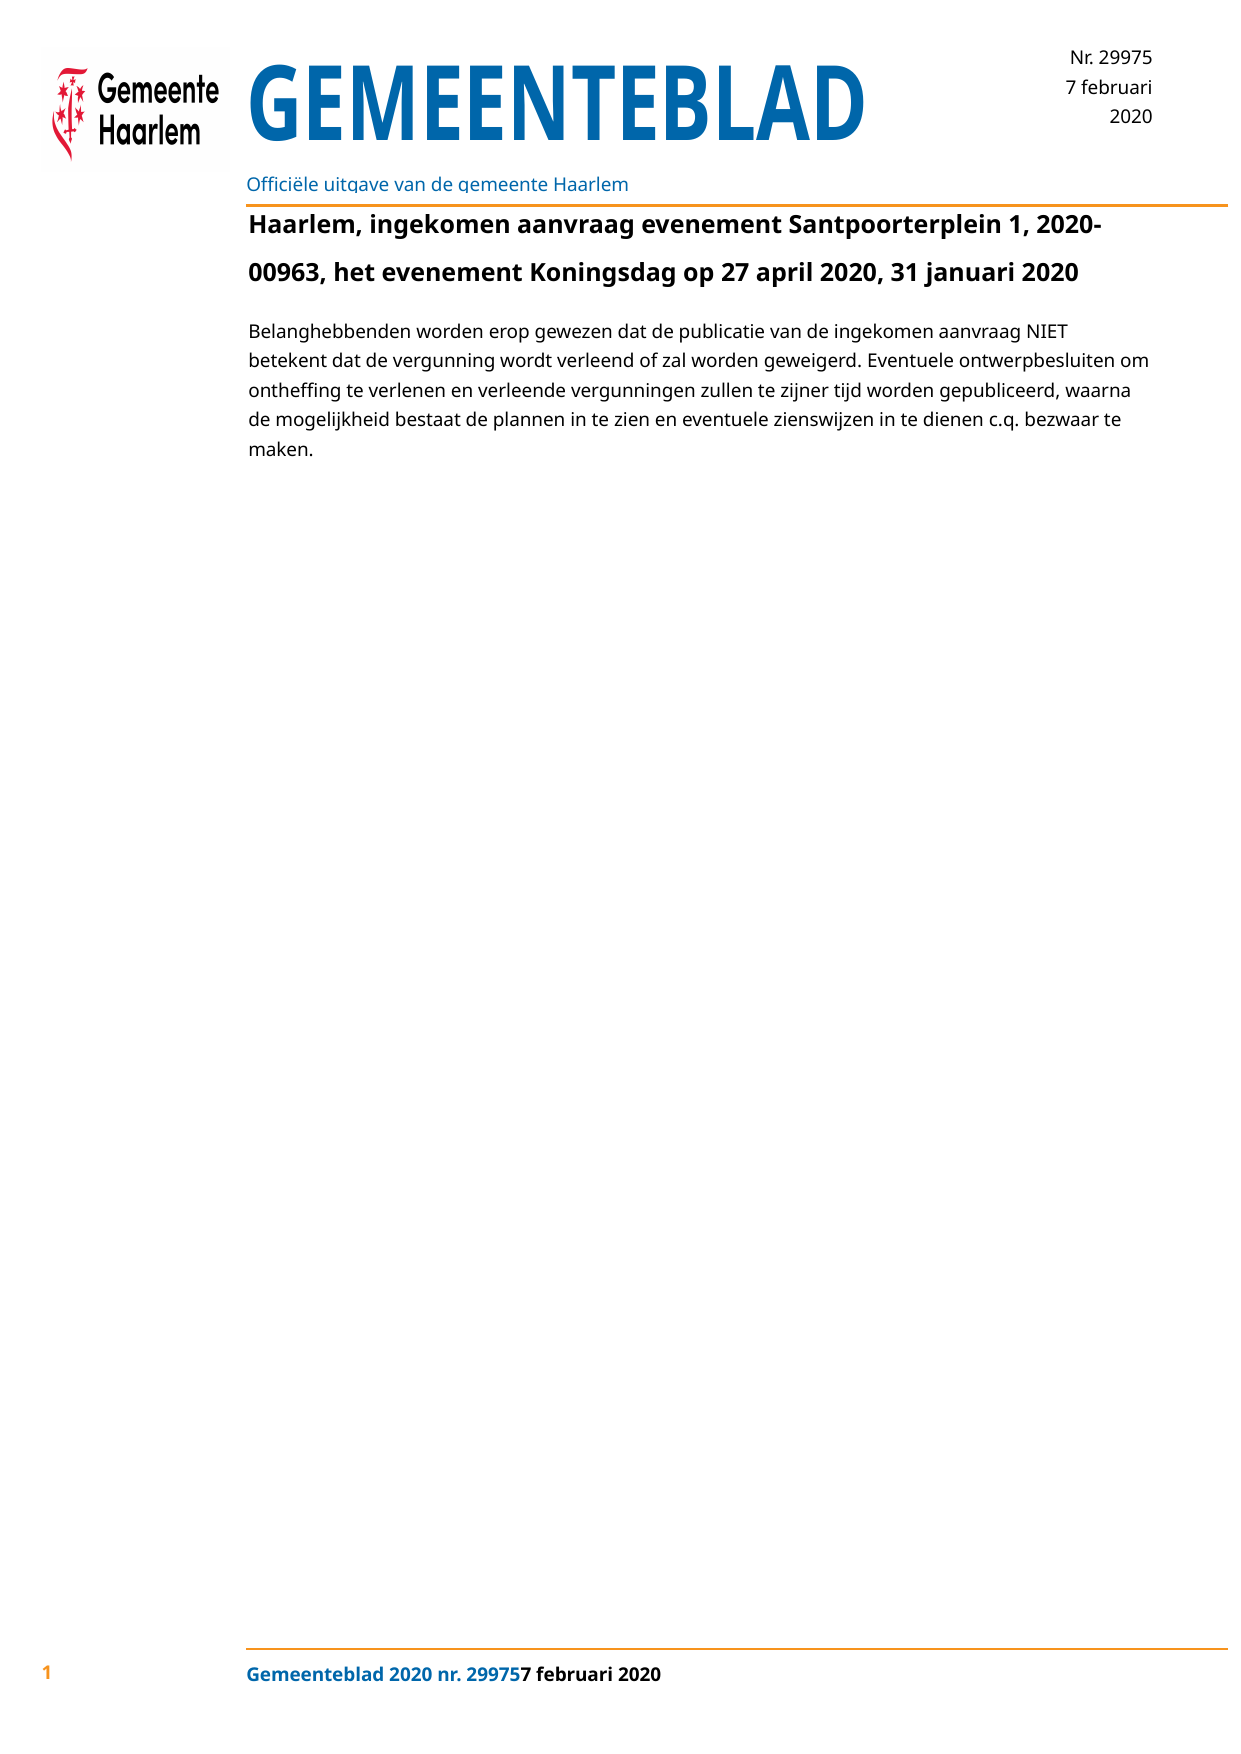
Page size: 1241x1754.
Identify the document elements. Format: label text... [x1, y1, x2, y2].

picture [41, 47, 231, 172]
text Haarlem, ingekomen aanvraag evenement Santpoorterplein 1, 2020-00963, het evenement Koningsdag op 27 april 2020, 31 januari 2020 [248, 207, 1152, 288]
text Belanghebbenden worden erop gewezen dat de publicatie van de ingekomen aanvraag NIET betekent dat de vergunning wordt verleend of zal worden geweigerd. Eventuele ontwerpbesluiten om ontheffing te verlenen en verleende vergunningen zullen te zijner tijd worden gepubliceerd, waarna de mogelijkheid bestaat de plannen in te zien en eventuele zienswijzen in te dienen c.q. bezwaar te maken. [248, 318, 1152, 462]
